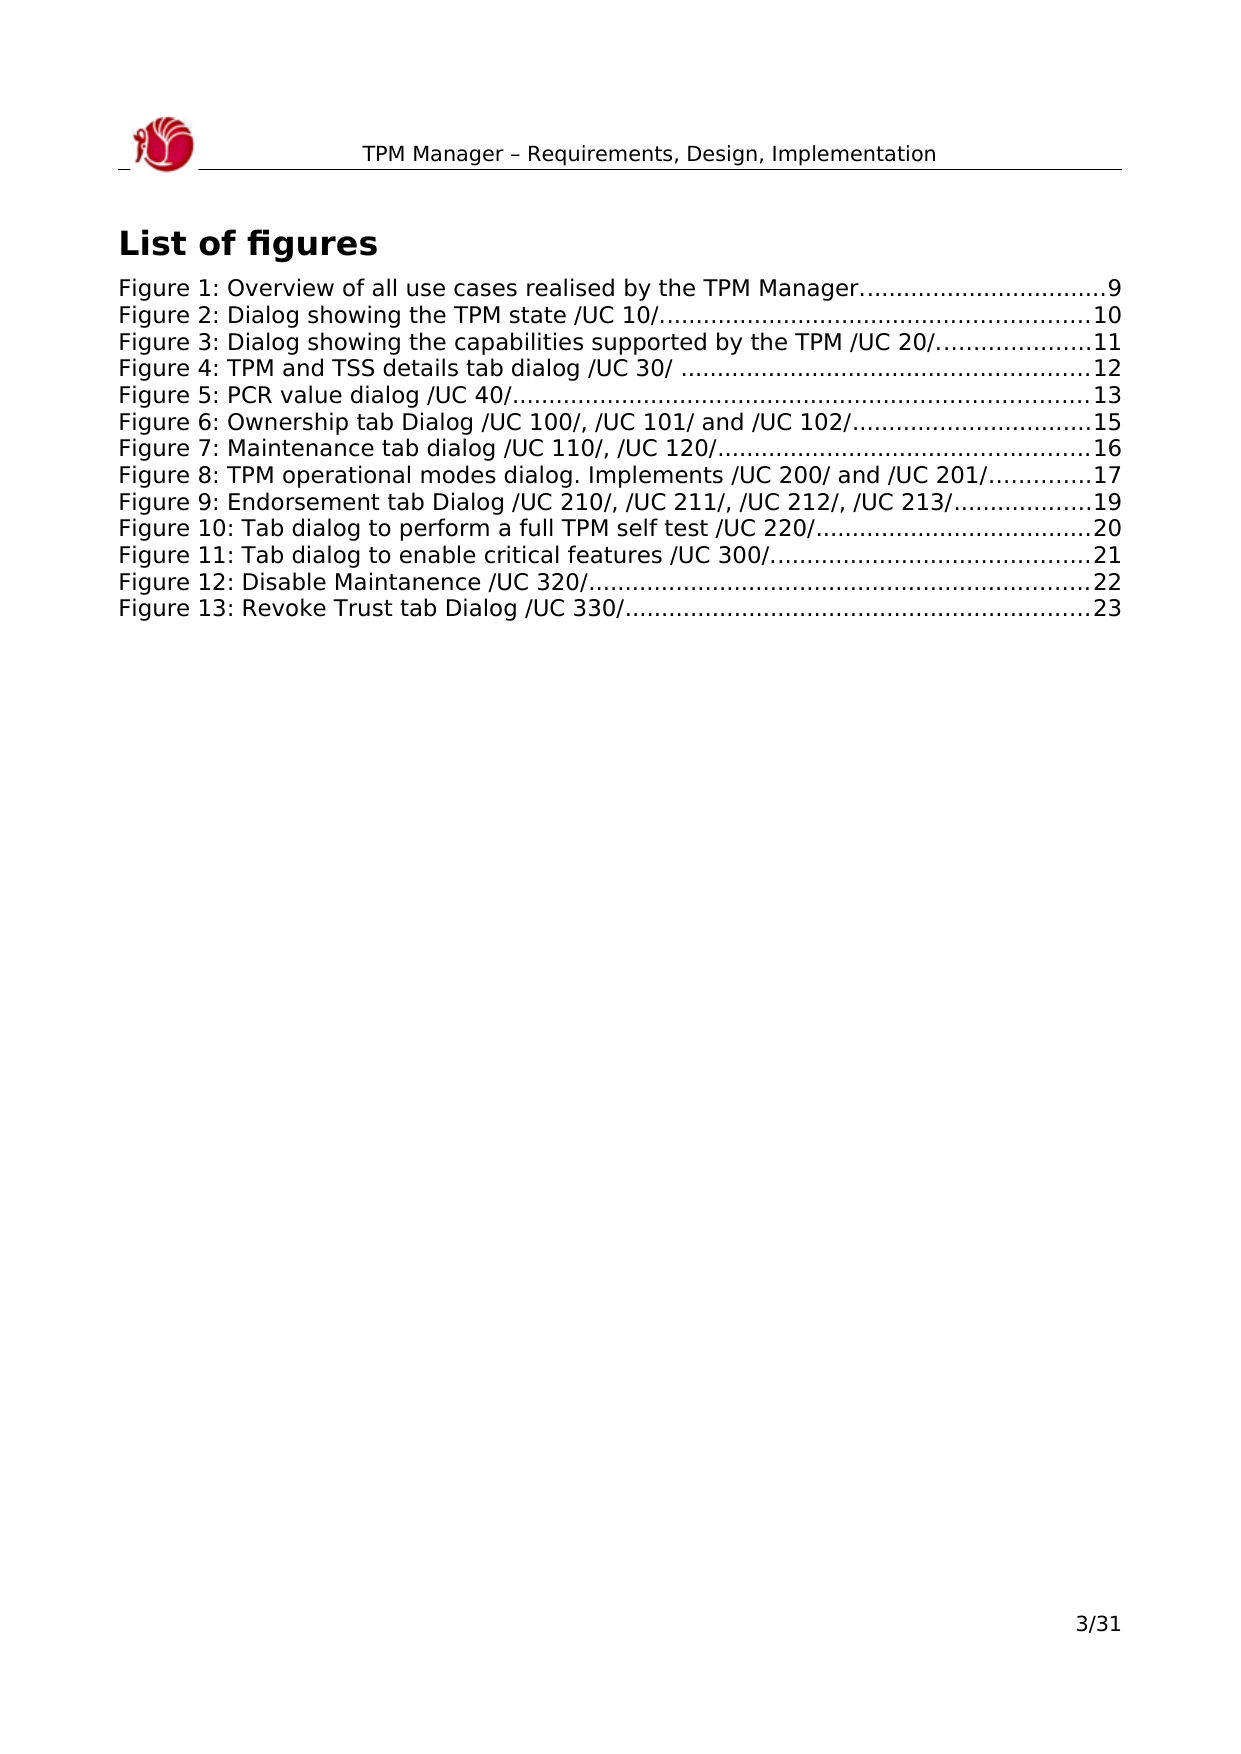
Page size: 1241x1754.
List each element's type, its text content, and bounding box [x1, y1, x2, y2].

subtitle List of figures [118, 224, 1122, 263]
text Figure 13: Revoke Trust tab Dialog /UC 330/ 23 [118, 596, 1122, 622]
text Figure 10: Tab dialog to perform a full TPM self test /UC 220/ 20 [118, 516, 1122, 542]
text Figure 3: Dialog showing the capabilities supported by the TPM /UC 20/. 11 [118, 329, 1122, 356]
picture [130, 114, 199, 174]
text Figure 6: Ownership tab Dialog /UC 100/, /UC 101/ and /UC 102/ 15 [118, 409, 1122, 436]
text Figure 12: Disable Maintanence /UC 320/ 22 [118, 569, 1122, 596]
text Figure 7: Maintenance tab dialog /UC 110/, /UC 120/ 16 [118, 436, 1122, 462]
text Figure 5: PCR value dialog /UC 40/ 13 [118, 382, 1122, 409]
text Figure 11: Tab dialog to enable critical features /UC 300/. 21 [118, 542, 1122, 569]
text Figure 9: Endorsement tab Dialog /UC 210/, /UC 211/, /UC 212/, /UC 213/ 19 [118, 489, 1122, 516]
text Figure 2: Dialog showing the TPM state /UC 10/. 10 [118, 302, 1122, 329]
text Figure 4: TPM and TSS details tab dialog /UC 30/ 12 [118, 356, 1122, 382]
text Figure 8: TPM operational modes dialog. Implements /UC 200/ and /UC 201/ 17 [118, 462, 1122, 489]
text Figure 1: Overview of all use cases realised by the TPM Manager. 9 [118, 276, 1122, 302]
